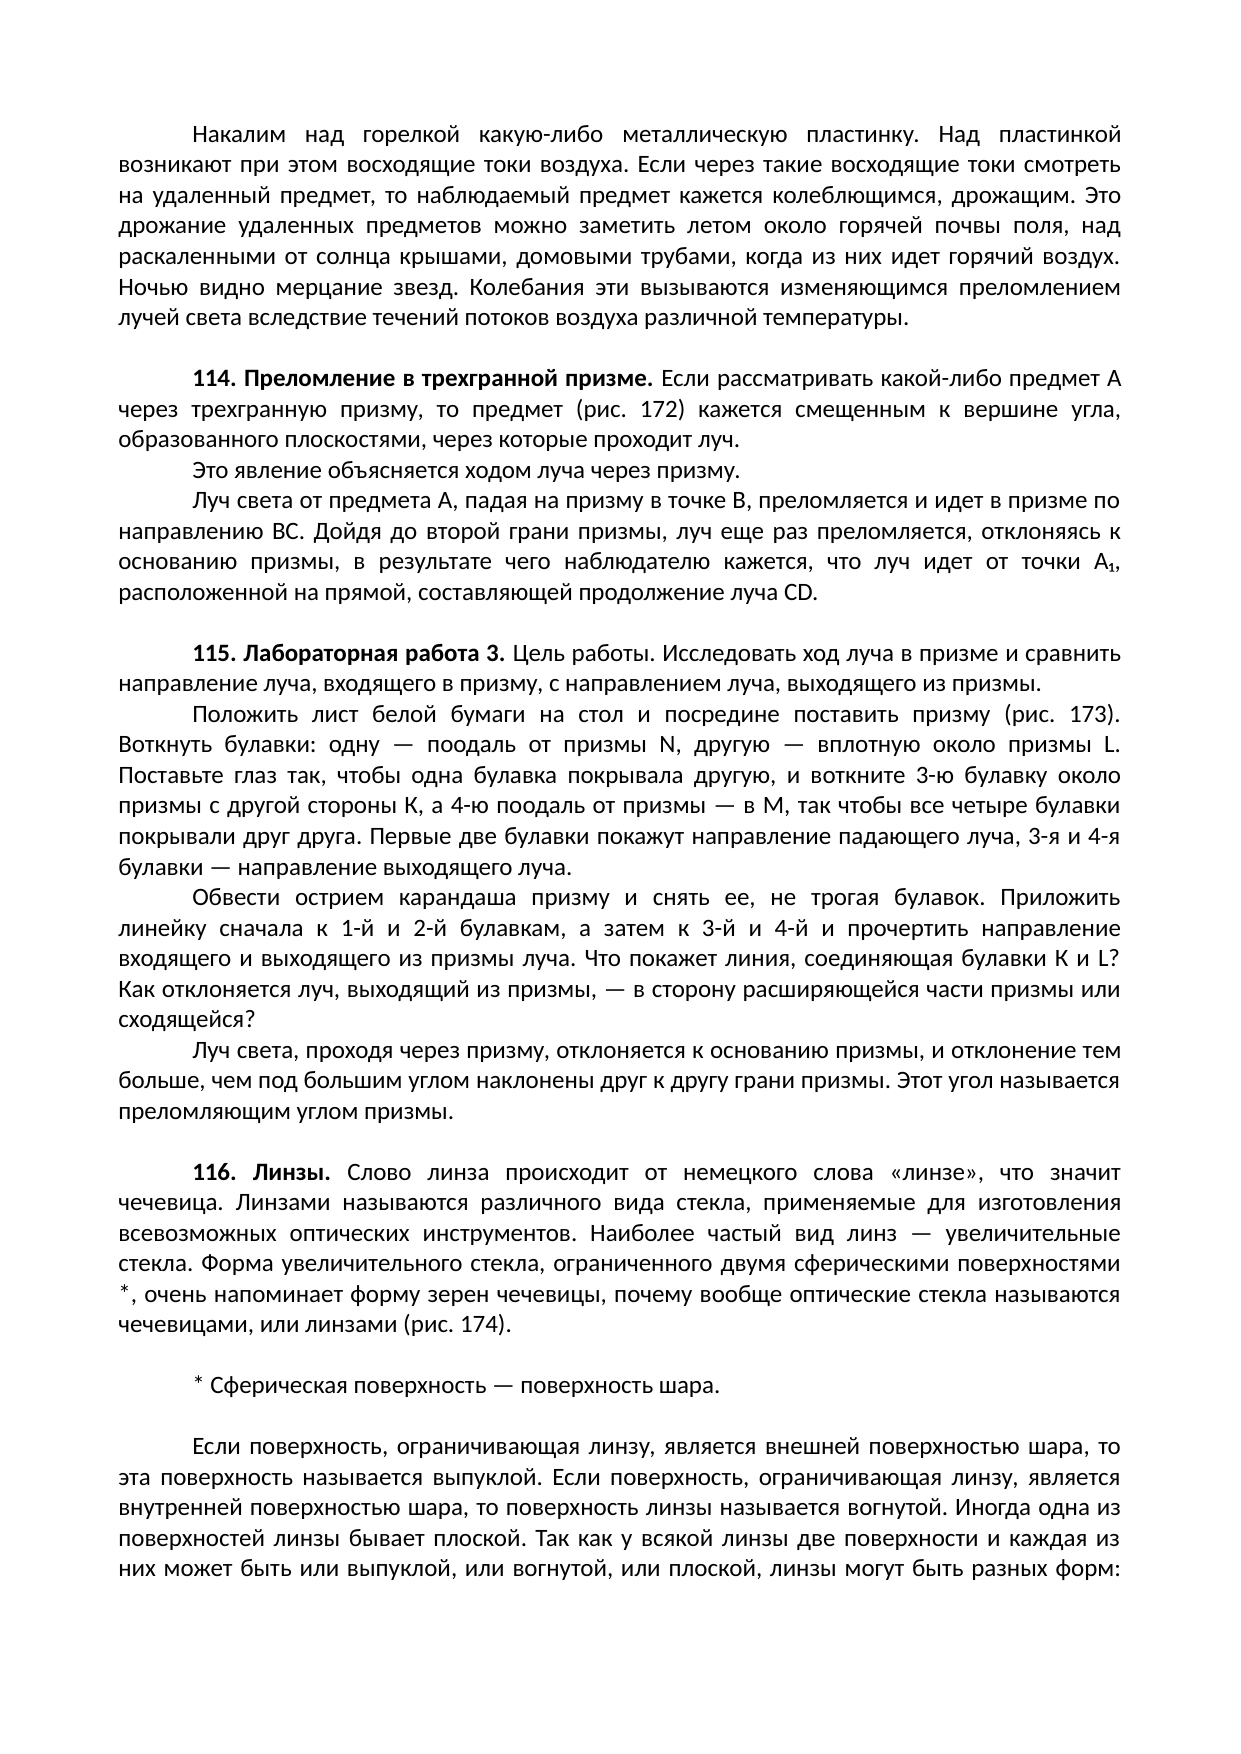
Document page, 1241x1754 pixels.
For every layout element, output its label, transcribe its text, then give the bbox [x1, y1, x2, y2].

text Луч света от предмета А, падая на призму в точке В, преломляется и идет в призме по направлению ВС. Дойдя до второй грани призмы, луч еще раз преломляется, отклоняясь к основанию призмы, в результате чего наблюдателю кажется, что луч идет от точки A₁, расположенной на прямой, составляющей продолжение луча СD. [118, 484, 1122, 606]
text Это явление объясняется ходом луча через призму. [118, 454, 1122, 484]
text Положить лист белой бумаги на стол и посредине поставить призму (рис. 173). Воткнуть булавки: одну — поодаль от призмы N, другую — вплотную около призмы L. Поставьте глаз так, чтобы одна булавка покрывала другую, и воткните 3-ю булавку около призмы с другой стороны К, а 4-ю поодаль от призмы — в М, так чтобы все четыре булавки покрывали друг друга. Первые две булавки покажут направление падающего луча, 3-я и 4-я булавки — направление выходящего луча. [118, 698, 1122, 881]
text 114. Преломление в трехгранной призме. Если рассматривать какой-либо предмет А через трехгранную призму, то предмет (рис. 172) кажется смещенным к вершине угла, образованного плоскостями, через которые проходит луч. [118, 362, 1122, 454]
text Накалим над горелкой какую-либо металлическую пластинку. Над пластинкой возникают при этом восходящие токи воздуха. Если через такие восходящие токи смотреть на удаленный предмет, то наблюдаемый предмет кажется колеблющимся, дрожащим. Это дрожание удаленных предметов можно заметить летом около горячей почвы поля, над раскаленными от солнца крышами, домовыми трубами, когда из них идет горячий воздух. Ночью видно мерцание звезд. Колебания эти вызываются изменяющимся преломлением лучей света вследствие течений потоков воздуха различной температуры. [118, 118, 1122, 332]
text Луч света, проходя через призму, отклоняется к основанию призмы, и отклонение тем больше, чем под большим углом наклонены друг к другу грани призмы. Этот угол называется преломляющим углом призмы. [118, 1034, 1122, 1125]
text 116. Линзы. Слово линза происходит от немецкого слова «линзе», что значит чечевица. Линзами называются различного вида стекла, применяемые для изготовления всевозможных оптических инструментов. Наиболее частый вид линз — увеличительные стекла. Форма увеличительного стекла, ограниченного двумя сферическими поверхностями *, очень напоминает форму зерен чечевицы, почему вообще оптические стекла называются чечевицами, или линзами (рис. 174). [118, 1156, 1122, 1339]
text * Сферическая поверхность — поверхность шара. [118, 1369, 1122, 1400]
text Если поверхность, ограничивающая линзу, является внешней поверхностью шара, то эта поверхность называется выпуклой. Если поверхность, ограничивающая линзу, является внутренней поверхностью шара, то поверхность линзы называется вогнутой. Иногда одна из поверхностей линзы бывает плоской. Так как у всякой линзы две поверхности и каждая из них может быть или выпуклой, или вогнутой, или плоской, линзы могут быть разных форм: [118, 1431, 1122, 1583]
text Обвести острием карандаша призму и снять ее, не трогая булавок. Приложить линейку сначала к 1-й и 2-й булавкам, а затем к 3-й и 4-й и прочертить направление входящего и выходящего из призмы луча. Что покажет линия, соединяющая булавки К и L? Как отклоняется луч, выходящий из призмы, — в сторону расширяющейся части призмы или сходящейся? [118, 881, 1122, 1034]
text 115. Лабораторная работа 3. Цель работы. Исследовать ход луча в призме и сравнить направление луча, входящего в призму, с направлением луча, выходящего из призмы. [118, 637, 1122, 698]
